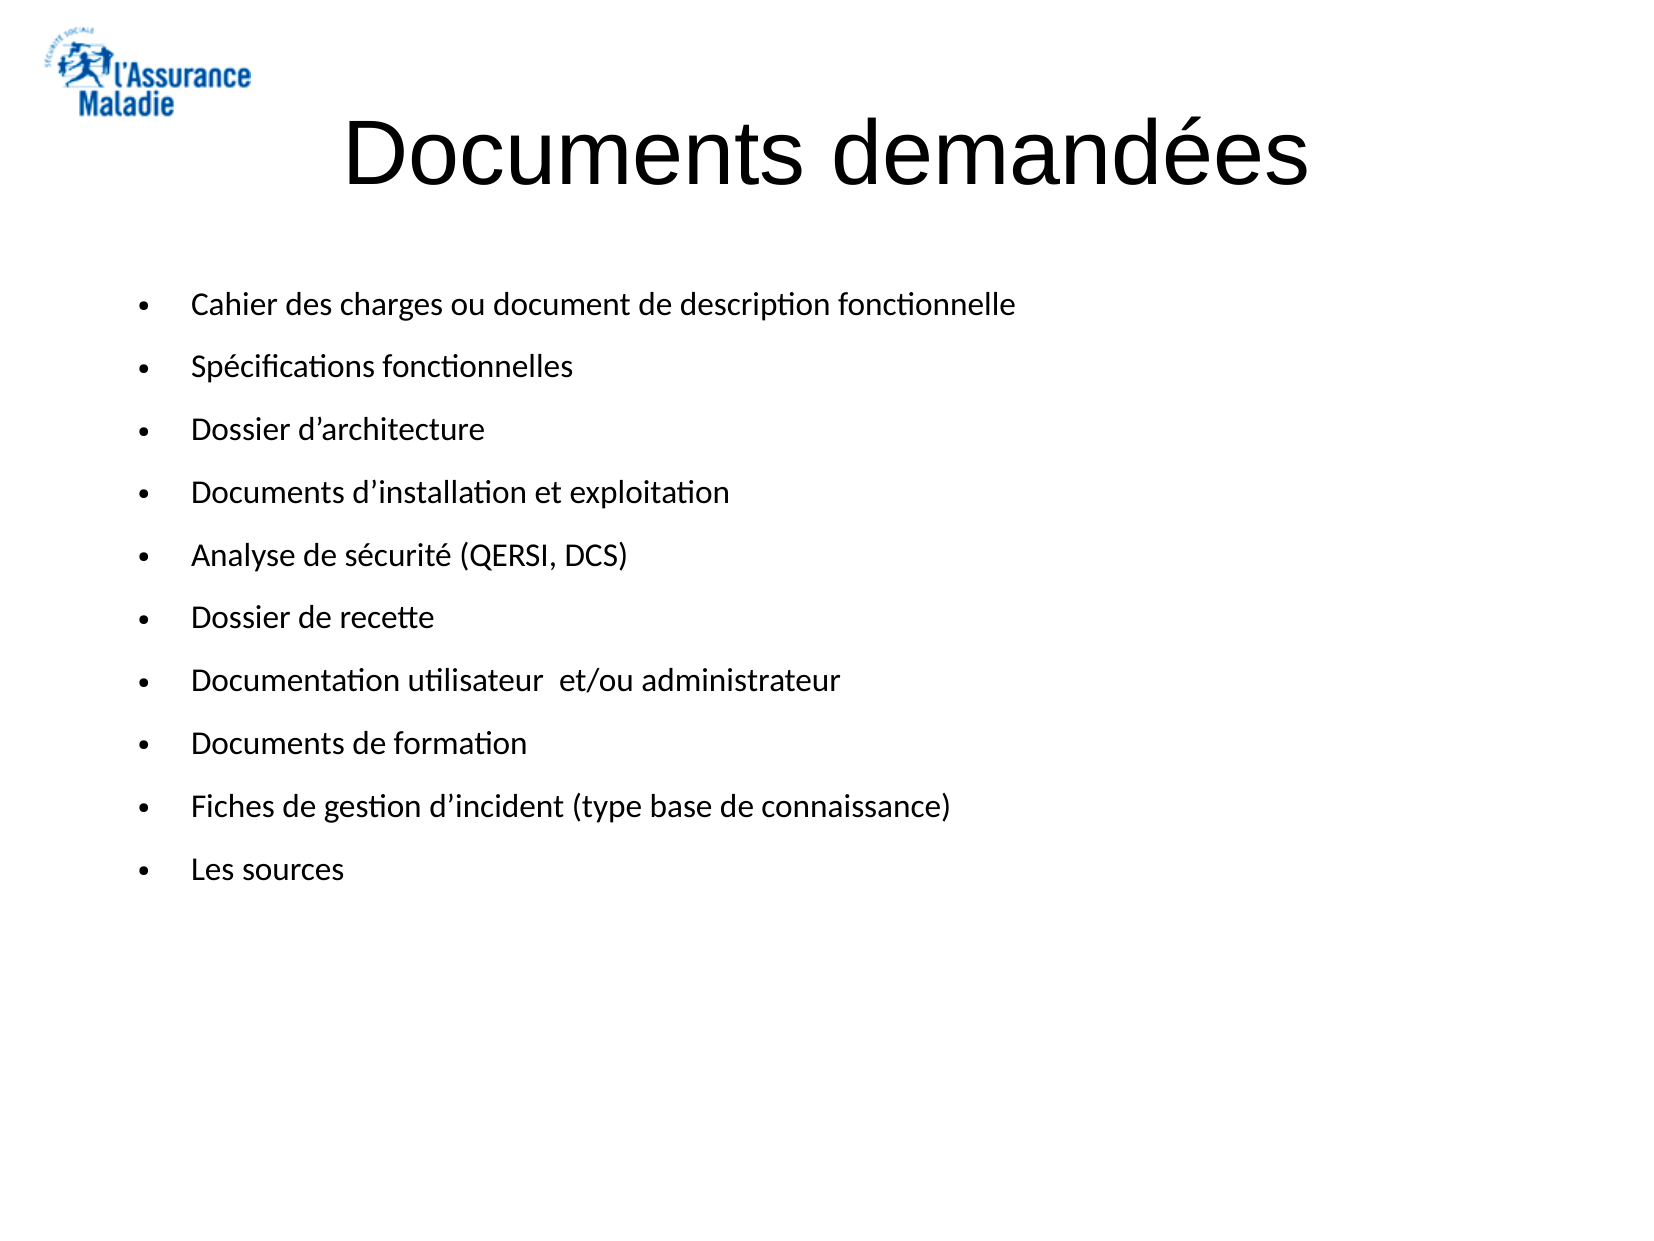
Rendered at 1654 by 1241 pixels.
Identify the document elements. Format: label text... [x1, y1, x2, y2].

title Documents demandées [82, 49, 1571, 257]
picture [23, 23, 251, 118]
list Cahier des charges ou document de description fonctionnelle Spécifications fonctionnelles Dossier d’architecture Documents d’installation et exploitation Analyse de sécurité (QERSI, DCS) Dossier de recette Documentation utilisateur et/ou administrateur Documents de formation Fiches de gestion d’incident (type base de connaissance) Les sources [82, 290, 1571, 1010]
